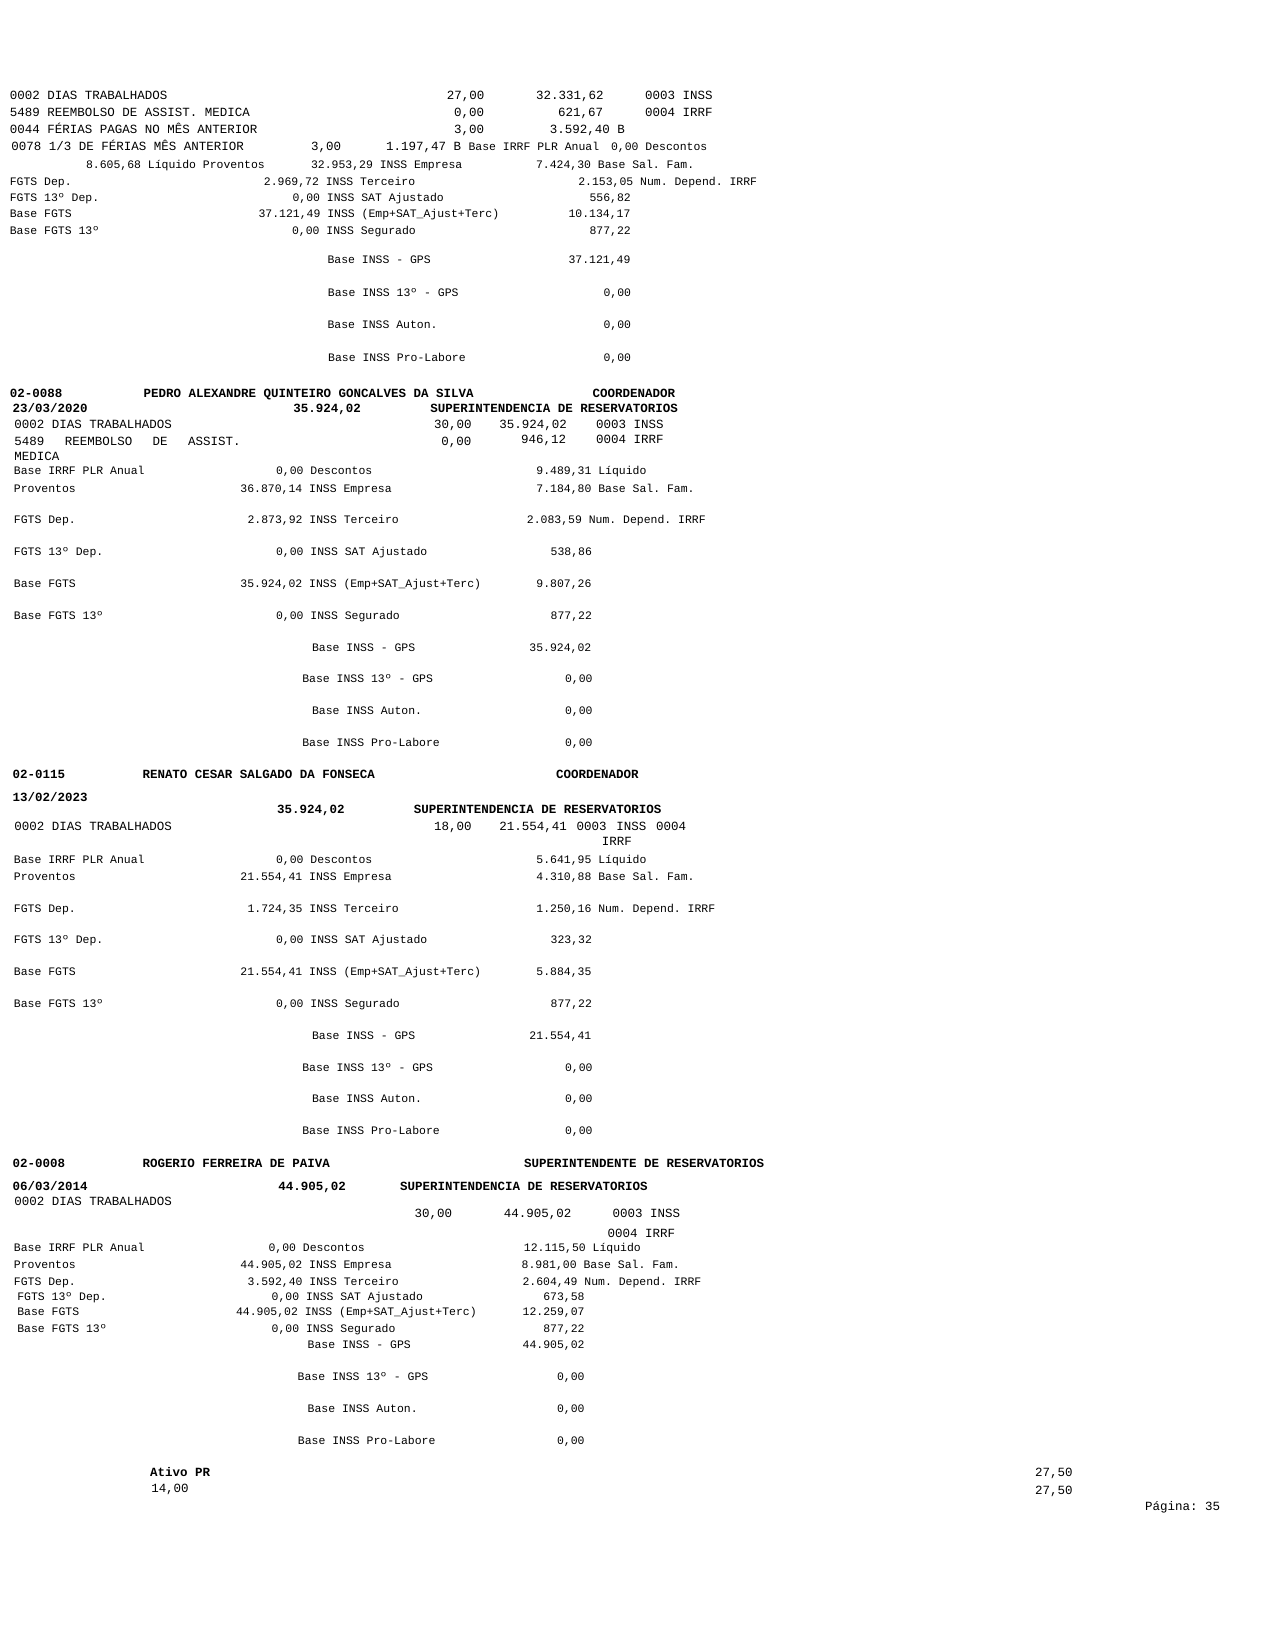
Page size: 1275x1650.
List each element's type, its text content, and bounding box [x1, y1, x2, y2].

table_cell [142, 610, 240, 641]
table_cell 0,00 [495, 1371, 584, 1403]
table_cell [142, 998, 240, 1030]
table_cell 36.870,14 INSS Empresa [240, 483, 499, 514]
table_cell [884, 89, 959, 402]
table_cell 0,00 INSS Segurado [240, 998, 499, 1030]
table_cell [13, 1291, 17, 1306]
table_cell [17, 1403, 236, 1435]
table_cell [705, 1323, 764, 1339]
table_cell 0,00 [499, 673, 705, 705]
table_cell RENATO CESAR SALGADO DA FONSECA [142, 769, 499, 791]
table_cell 0,00 [499, 1093, 764, 1125]
table_cell Base FGTS [13, 578, 142, 610]
table_cell [142, 705, 240, 737]
table_cell 0,00 INSS SAT Ajustado [236, 1291, 495, 1306]
table_cell [142, 1061, 240, 1093]
table_cell 8.981,00 Base Sal. Fam. [400, 1259, 701, 1276]
table_cell FGTS Dep. [13, 903, 142, 934]
table_cell [701, 1323, 705, 1339]
table_cell 0,00 INSS Segurado [240, 610, 499, 641]
table_cell Base FGTS 13º [13, 998, 142, 1030]
table_cell [13, 737, 142, 768]
table_cell 30,00 44.905,02 0003 INSS 0004 IRRF [400, 1195, 701, 1242]
table_cell 5.641,95 Líquido [499, 854, 764, 871]
table_cell [142, 966, 240, 998]
table_cell 2.604,49 Num. Depend. IRRF [400, 1276, 701, 1291]
table_cell [705, 483, 764, 514]
table_cell [705, 1403, 764, 1435]
table_cell [584, 1306, 701, 1323]
table_cell 0,00 Descontos [240, 465, 499, 483]
table_cell 21.554,41 [499, 1030, 764, 1061]
table_cell [705, 769, 764, 791]
table_cell [13, 1371, 17, 1403]
table_cell 21.554,41 0003 INSS 0004 IRRF [499, 820, 764, 853]
table_header [705, 418, 764, 465]
table_cell Base INSS - GPS [240, 1030, 499, 1061]
table_cell Base INSS Pro-Labore [240, 1125, 499, 1157]
table_cell [701, 1180, 705, 1195]
table_cell 44.905,02 INSS Empresa [240, 1259, 400, 1276]
table_cell Base IRRF PLR Anual [13, 854, 240, 871]
table_cell [705, 1259, 764, 1276]
table_cell [13, 1093, 142, 1125]
table_cell [13, 673, 142, 705]
table_cell FGTS 13º Dep. [17, 1291, 236, 1306]
table_cell 4.310,88 Base Sal. Fam. [499, 871, 764, 903]
table_cell Base INSS - GPS [240, 641, 499, 673]
table_cell 877,22 [495, 1323, 584, 1339]
table_cell Base IRRF PLR Anual [13, 465, 240, 483]
table_cell [584, 1435, 701, 1466]
table_cell 1.724,35 INSS Terceiro [240, 903, 499, 934]
table_cell 2.873,92 INSS Terceiro [240, 514, 499, 546]
table_cell Base INSS - GPS [236, 1339, 495, 1371]
table_cell [701, 1435, 705, 1466]
table_cell [705, 578, 764, 610]
table_cell 7.184,80 Base Sal. Fam. [499, 483, 705, 514]
table_cell [705, 705, 764, 737]
table_cell Base INSS 13º - GPS [240, 1061, 499, 1093]
table_cell Base FGTS [13, 966, 142, 998]
table_cell 21.554,41 INSS Empresa [240, 871, 499, 903]
table_cell 35.924,02 SUPERINTENDENCIA DE RESERVATORIOS [240, 791, 764, 820]
table_cell [584, 1339, 701, 1371]
table_cell [705, 641, 764, 673]
table_cell 21.554,41 INSS (Emp+SAT_Ajust+Terc) [240, 966, 499, 998]
table_cell 0,00 [495, 1403, 584, 1435]
table_cell [142, 483, 240, 514]
table_cell 35.924,02 INSS (Emp+SAT_Ajust+Terc) [240, 578, 499, 610]
table_cell [1078, 89, 1177, 402]
table_cell [701, 1195, 705, 1242]
table_cell Base INSS 13º - GPS [236, 1371, 495, 1403]
table_cell [13, 1061, 142, 1093]
table_cell [701, 1242, 705, 1259]
table_cell Proventos [13, 1259, 240, 1276]
table_cell Base INSS 13º - GPS [240, 673, 499, 705]
table_cell [142, 871, 240, 903]
table_cell [705, 673, 764, 705]
table_header 0002 DIAS TRABALHADOS 5489 REEMBOLSO DE ASSIST. MEDICA [13, 418, 240, 465]
table_cell [811, 89, 884, 402]
table_cell [584, 1291, 701, 1306]
table_cell [142, 1093, 240, 1125]
text 14,00 [151, 1482, 862, 1496]
table_cell [13, 705, 142, 737]
table_cell [584, 1403, 701, 1435]
table_cell Base INSS Auton. [236, 1403, 495, 1435]
table_cell Base FGTS [17, 1306, 236, 1323]
table_cell [142, 673, 240, 705]
table_cell [705, 546, 764, 578]
table_cell [13, 1323, 17, 1339]
table_cell [705, 1180, 764, 1195]
text 27,50 [1035, 1484, 1234, 1498]
table_header 30,00 0,00 [240, 418, 499, 465]
table_cell 12.115,50 Líquido [400, 1242, 701, 1259]
table_cell [142, 514, 240, 546]
table_cell [584, 1323, 701, 1339]
table_cell 18,00 [240, 820, 499, 853]
table_cell FGTS 13º Dep. [13, 546, 142, 578]
table_cell 44.905,02 INSS (Emp+SAT_Ajust+Terc) [236, 1306, 495, 1323]
table_cell SUPERINTENDENTE DE RESERVATORIOS [499, 1157, 764, 1179]
table_cell 877,22 [499, 610, 705, 641]
table_cell Base INSS Auton. [240, 1093, 499, 1125]
table_cell [705, 1435, 764, 1466]
table_cell 06/03/2014 [13, 1180, 240, 1195]
table_cell 0,00 Descontos [240, 854, 499, 871]
table_cell 35.924,02 [499, 641, 705, 673]
table_cell 0,00 [499, 705, 705, 737]
table_cell 538,86 [499, 546, 705, 578]
table_cell [705, 1242, 764, 1259]
table_cell 0,00 INSS SAT Ajustado [240, 546, 499, 578]
table_cell [705, 465, 764, 483]
table_cell [17, 1435, 236, 1466]
table_cell FGTS Dep. [13, 514, 142, 546]
table_cell 323,32 [499, 934, 764, 966]
table_cell [959, 89, 1078, 402]
table_cell [705, 1291, 764, 1306]
table_cell 0,00 [499, 1125, 764, 1157]
table_cell [17, 1371, 236, 1403]
table_cell [705, 1306, 764, 1323]
table_cell [701, 1276, 705, 1291]
table_cell [705, 1371, 764, 1403]
table_cell 0,00 INSS Segurado [236, 1323, 495, 1339]
table_cell Base INSS Pro-Labore [240, 737, 499, 768]
table_cell [142, 1125, 240, 1157]
table_cell 0,00 [499, 737, 705, 768]
table_cell 0002 DIAS TRABALHADOS [13, 820, 240, 853]
table_cell 2.083,59 Num. Depend. IRRF [499, 514, 705, 546]
table_cell [142, 578, 240, 610]
table_cell [705, 1195, 764, 1242]
table_cell 02-0115 [13, 769, 142, 791]
table_cell [13, 641, 142, 673]
table_cell 0002 DIAS TRABALHADOS 27,00 32.331,62 0003 INSS 5489 REEMBOLSO DE ASSIST. MEDICA 0,00 621,67 0004 IRRF 0044 FÉRIAS PAGAS NO MÊS ANTERIOR 3,00 3.592,40 B 0078 1/3 DE FÉRIAS MÊS ANTERIOR 3,00 1.197,47 B Base IRRF PLR Anual 0,00 Descontos 8.605,68 Líquido Proventos 32.953,29 INSS Empresa 7.424,30 Base Sal. Fam. FGTS Dep. 2.969,72 INSS Terceiro 2.153,05 Num. Depend. IRRF FGTS 13º Dep. 0,00 INSS SAT Ajustado 556,82 Base FGTS 37.121,49 INSS (Emp+SAT_Ajust+Terc) 10.134,17 Base FGTS 13º 0,00 INSS Segurado 877,22 Base INSS - GPS 37.121,49 Base INSS 13º - GPS 0,00 Base INSS Auton. 0,00 Base INSS Pro-Labore 0,00 02-0088 PEDRO ALEXANDRE QUINTEIRO GONCALVES DA SILVA COORDENADOR [10, 89, 811, 402]
table_cell [701, 1259, 705, 1276]
table_cell 02-0008 [13, 1157, 142, 1179]
table_cell [142, 903, 240, 934]
table_cell [142, 737, 240, 768]
table_cell [705, 1276, 764, 1291]
table_cell COORDENADOR [499, 769, 705, 791]
table_cell [584, 1371, 701, 1403]
table_cell SUPERINTENDENCIA DE RESERVATORIOS [400, 1180, 701, 1195]
table_cell 1.250,16 Num. Depend. IRRF [499, 903, 764, 934]
table_cell [13, 1306, 17, 1323]
table_cell 0,00 Descontos [240, 1242, 400, 1259]
table_cell [13, 1125, 142, 1157]
table_cell 9.489,31 Líquido [499, 465, 705, 483]
table_cell Base INSS Auton. [240, 705, 499, 737]
table_cell ROGERIO FERREIRA DE PAIVA [142, 1157, 499, 1179]
table_cell [701, 1291, 705, 1306]
table_cell [701, 1403, 705, 1435]
table_cell [13, 1030, 142, 1061]
table_cell [701, 1371, 705, 1403]
table_cell [705, 610, 764, 641]
table_cell [142, 641, 240, 673]
table_cell Proventos [13, 483, 142, 514]
table_cell 0,00 [495, 1435, 584, 1466]
table_cell 877,22 [499, 998, 764, 1030]
table_cell [142, 546, 240, 578]
table_header 35.924,02 0003 INSS 946,12 0004 IRRF [499, 418, 705, 465]
table_cell [705, 514, 764, 546]
table_cell Proventos [13, 871, 142, 903]
table_cell Base FGTS 13º [13, 610, 142, 641]
subtitle 23/03/2020 35.924,02 SUPERINTENDENCIA DE RESERVATORIOS [12, 402, 1049, 416]
table_cell FGTS 13º Dep. [13, 934, 142, 966]
table_cell [705, 737, 764, 768]
table_cell Base FGTS 13º [17, 1323, 236, 1339]
table_cell 673,58 [495, 1291, 584, 1306]
table_cell 0,00 INSS SAT Ajustado [240, 934, 499, 966]
table_cell [240, 1195, 400, 1242]
table_cell 5.884,35 [499, 966, 764, 998]
table_cell [701, 1339, 705, 1371]
table_cell 0,00 [499, 1061, 764, 1093]
table_cell [142, 934, 240, 966]
table_cell Base IRRF PLR Anual [13, 1242, 240, 1259]
table_cell 3.592,40 INSS Terceiro [240, 1276, 400, 1291]
table_cell 0002 DIAS TRABALHADOS [13, 1195, 240, 1242]
table_cell 12.259,07 [495, 1306, 584, 1323]
table_cell FGTS Dep. [13, 1276, 240, 1291]
table_cell [13, 1339, 17, 1371]
table_cell [13, 1435, 17, 1466]
table_cell [13, 1403, 17, 1435]
text 27,50 [1035, 1466, 1234, 1481]
table_cell [701, 1306, 705, 1323]
table_cell Base INSS Pro-Labore [236, 1435, 495, 1466]
subtitle Ativo PR [150, 1466, 862, 1481]
table_cell 9.807,26 [499, 578, 705, 610]
table_cell 13/02/2023 [13, 791, 240, 820]
table_cell [17, 1339, 236, 1371]
table_cell [1177, 89, 1264, 402]
table_cell [705, 1339, 764, 1371]
table_cell 44.905,02 [240, 1180, 400, 1195]
table_cell [142, 1030, 240, 1061]
table_cell 44.905,02 [495, 1339, 584, 1371]
